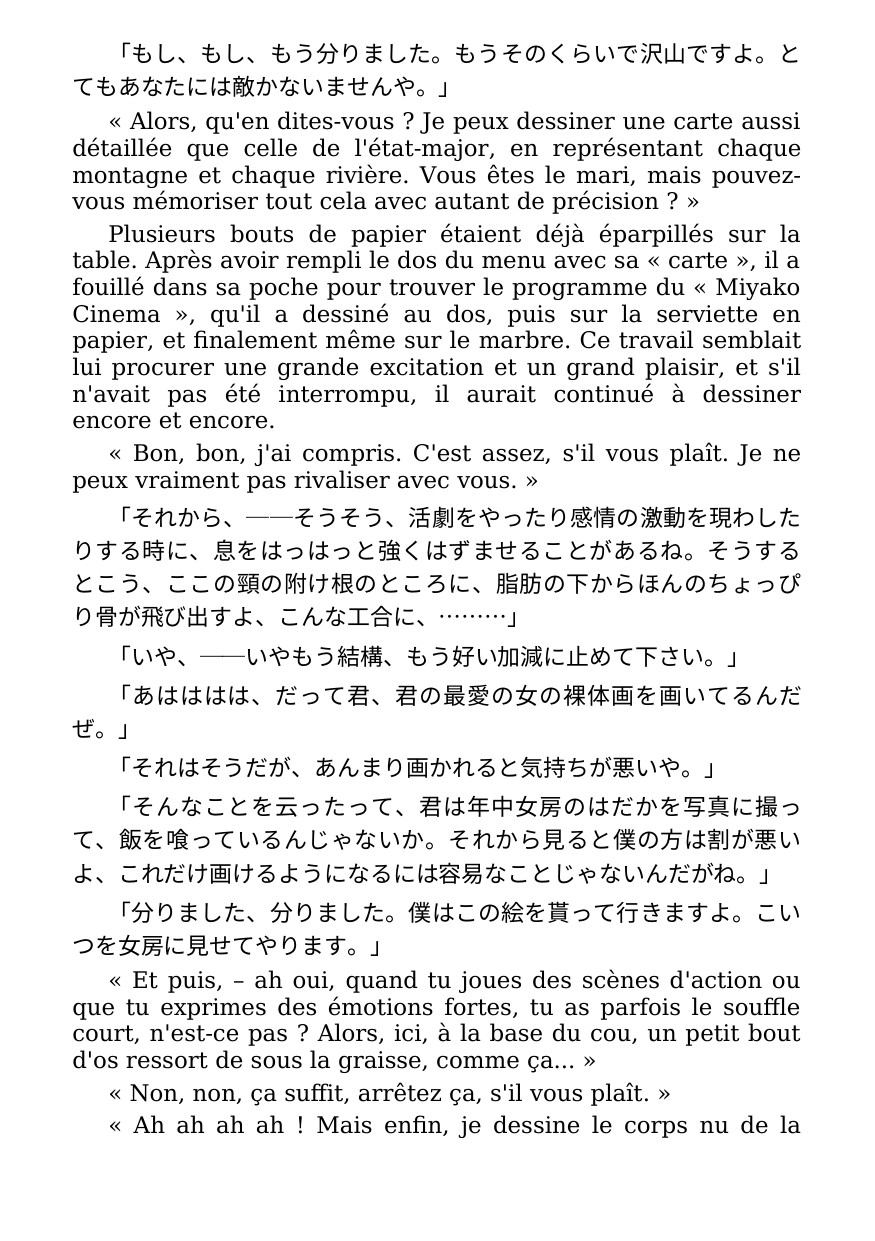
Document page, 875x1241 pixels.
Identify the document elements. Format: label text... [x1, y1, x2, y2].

text « Non, non, ça suffit, arrêtez ça, s'il vous plaît. » [72, 1080, 802, 1106]
text 「そんなことを云ったって、君は年中女房のはだかを写真に撮って、飯を喰っているんじゃないか。それから見ると僕の方は割が悪いよ、これだけ画けるようになるには容易なことじゃないんだがね。」 [72, 789, 802, 889]
text « Alors, qu'en dites-vous ? Je peux dessiner une carte aussi détaillée que celle de l'état-major, en représentant chaque montagne et chaque rivière. Vous êtes le mari, mais pouvez-vous mémoriser tout cela avec autant de précision ? » [72, 108, 802, 215]
text « Bon, bon, j'ai compris. C'est assez, s'il vous plaît. Je ne peux vraiment pas rivaliser avec vous. » [72, 440, 802, 494]
text 「それから、──そうそう、活劇をやったり感情の激動を現わしたりする時に、息をはっはっと強くはずませることがあるね。そうするとこう、ここの頸の附け根のところに、脂肪の下からほんのちょっぴり骨が飛び出すよ、こんな工合に、………」 [72, 499, 802, 632]
text 「それはそうだが、あんまり画かれると気持ちが悪いや。」 [72, 750, 802, 783]
text « Ah ah ah ah ! Mais enfin, je dessine le corps nu de la [72, 1112, 802, 1139]
text « Et puis, – ah oui, quand tu joues des scènes d'action ou que tu exprimes des émotions fortes, tu as parfois le souffle court, n'est-ce pas ? Alors, ici, à la base du cou, un petit bout d'os ressort de sous la graisse, comme ça... » [72, 967, 802, 1074]
text Plusieurs bouts de papier étaient déjà éparpillés sur la table. Après avoir rempli le dos du menu avec sa « carte », il a fouillé dans sa poche pour trouver le programme du « Miyako Cinema », qu'il a dessiné au dos, puis sur la serviette en papier, et finalement même sur le marbre. Ce travail semblait lui procurer une grande excitation et un grand plaisir, et s'il n'avait pas été interrompu, il aurait continué à dessiner encore et encore. [72, 221, 802, 434]
text 「もし、もし、もう分りました。もうそのくらいで沢山ですよ。とてもあなたには敵かないませんや。」 [72, 36, 802, 102]
text 「あはははは、だって君、君の最愛の女の裸体画を画いてるんだぜ。」 [72, 678, 802, 744]
text 「分りました、分りました。僕はこの絵を貰って行きますよ。こいつを女房に見せてやります。」 [72, 895, 802, 961]
text 「いや、──いやもう結構、もう好い加減に止めて下さい。」 [72, 638, 802, 672]
